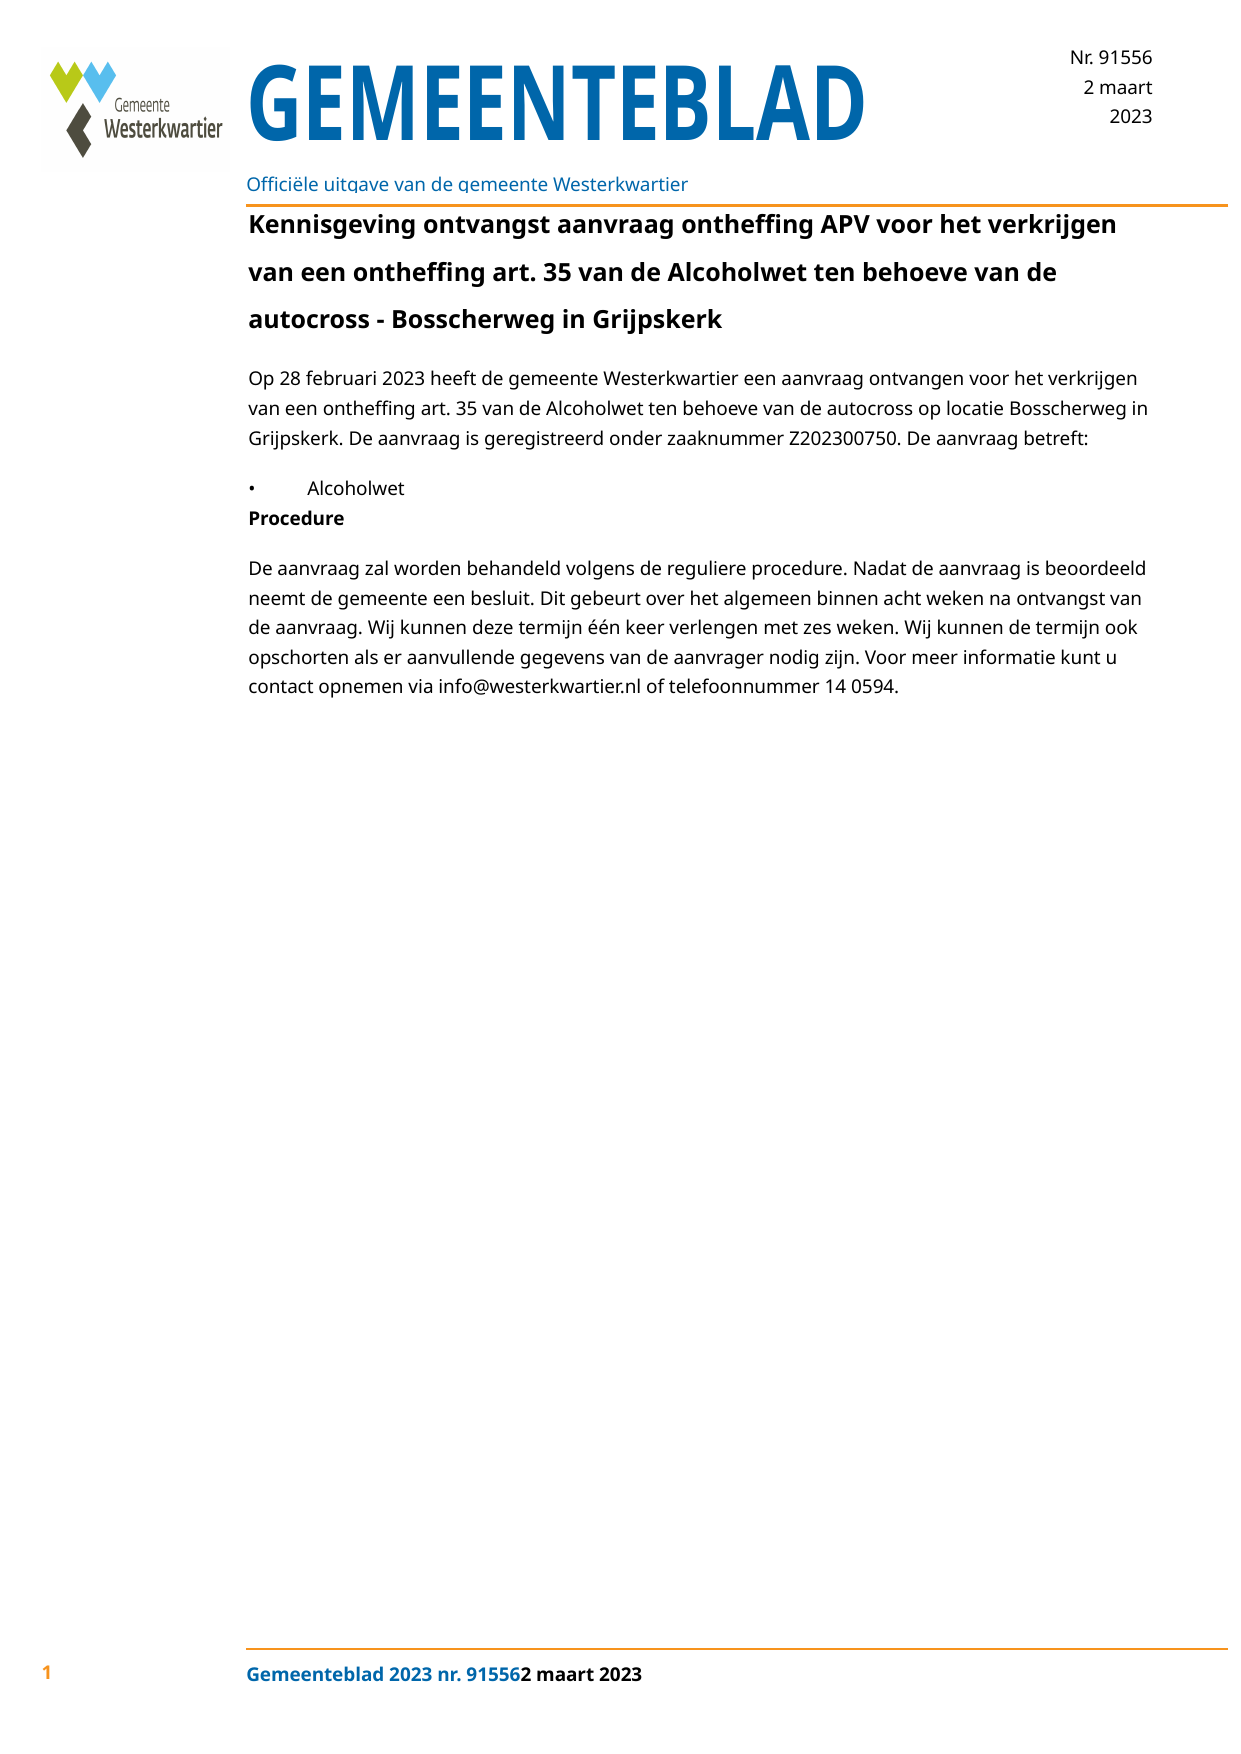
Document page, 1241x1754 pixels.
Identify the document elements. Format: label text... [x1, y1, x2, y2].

text De aanvraag zal worden behandeld volgens de reguliere procedure. Nadat de aanvraag is beoordeeld neemt de gemeente een besluit. Dit gebeurt over het algemeen binnen acht weken na ontvangst van de aanvraag. Wij kunnen deze termijn één keer verlengen met zes weken. Wij kunnen de termijn ook opschorten als er aanvullende gegevens van de aanvrager nodig zijn. Voor meer informatie kunt u contact opnemen via info@westerkwartier.nl of telefoonnummer 14 0594. [248, 555, 1152, 699]
text Kennisgeving ontvangst aanvraag ontheffing APV voor het verkrijgen van een ontheffing art. 35 van de Alcoholwet ten behoeve van de autocross - Bosscherweg in Grijpskerk [248, 207, 1152, 336]
list Alcoholwet [248, 475, 1152, 501]
picture [41, 47, 231, 172]
text Op 28 februari 2023 heeft de gemeente Westerkwartier een aanvraag ontvangen voor het verkrijgen van een ontheffing art. 35 van de Alcoholwet ten behoeve van de autocross op locatie Bosscherweg in Grijpskerk. De aanvraag is geregistreerd onder zaaknummer Z202300750. De aanvraag betreft: [248, 366, 1152, 450]
text Procedure [248, 505, 1152, 530]
